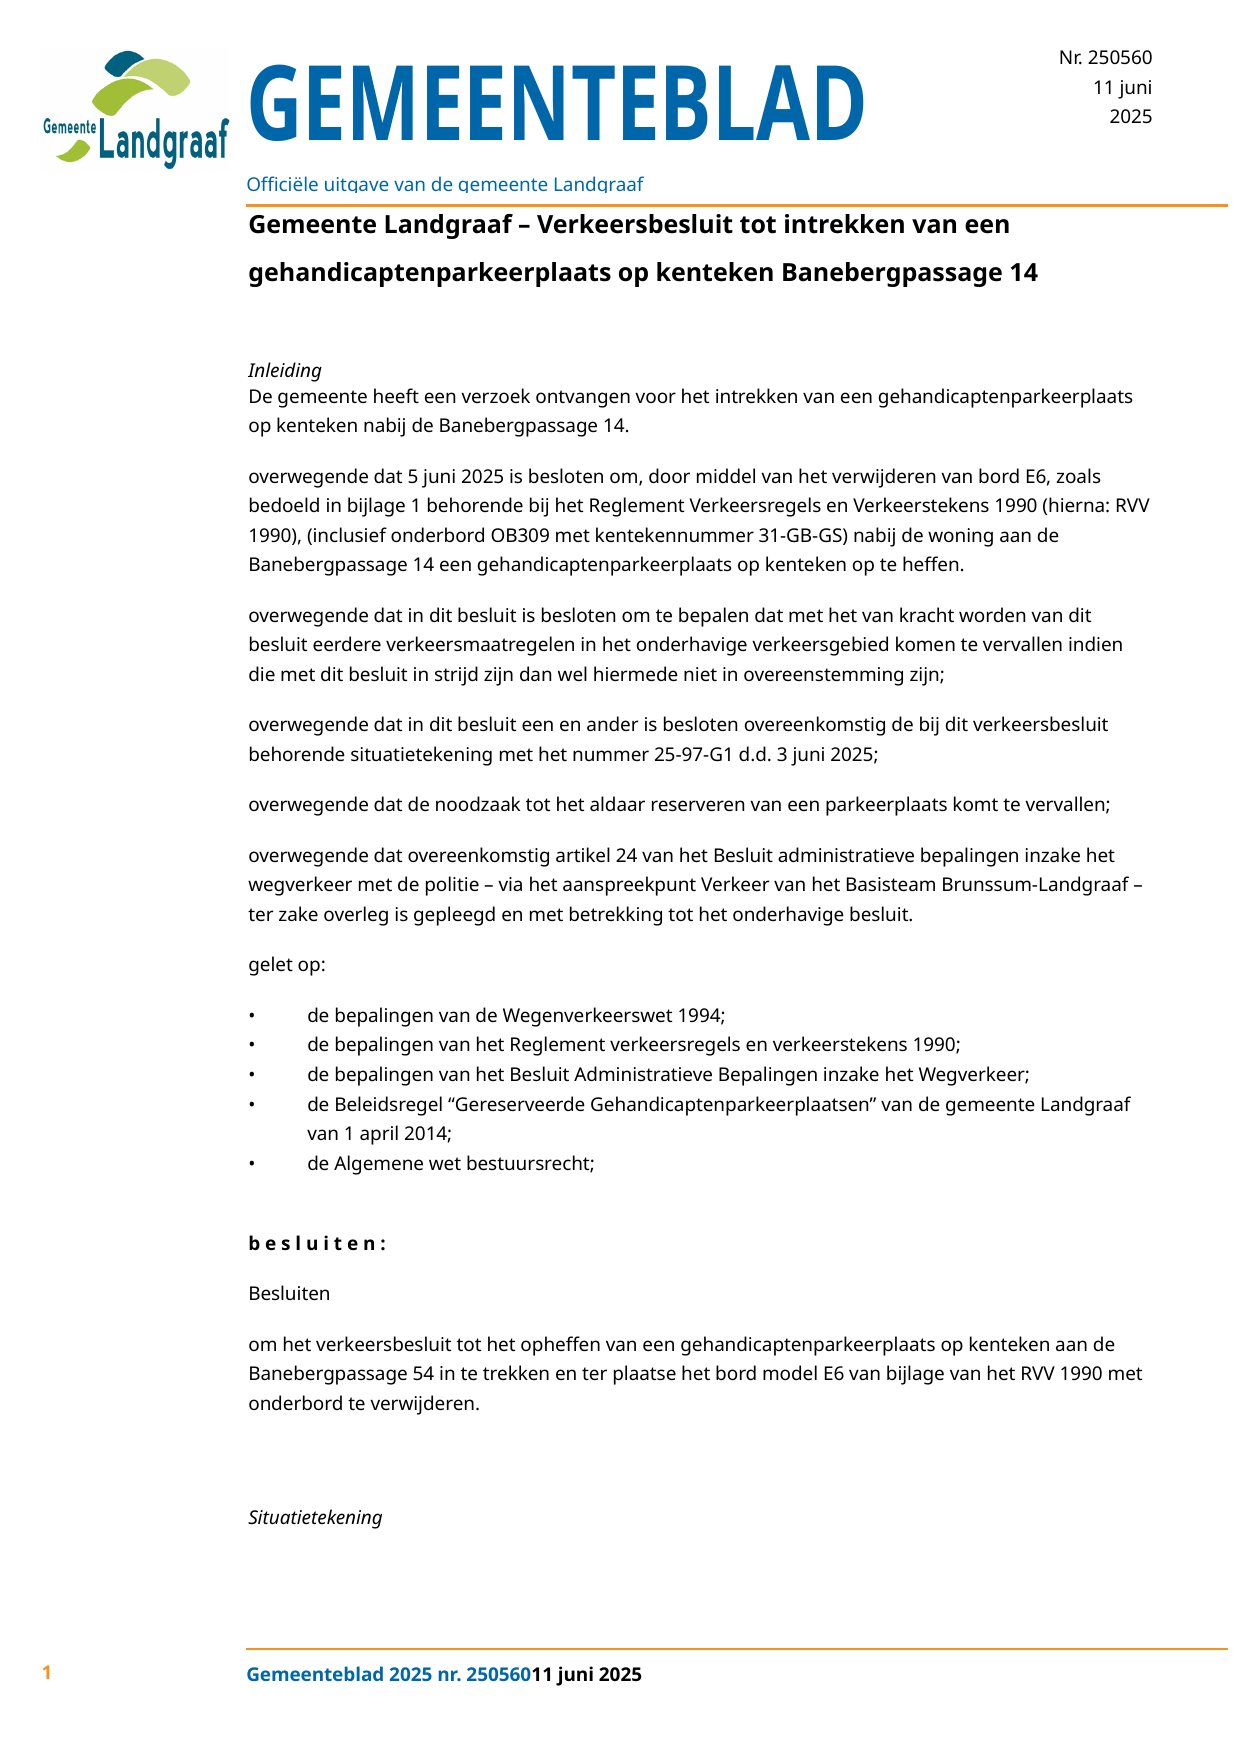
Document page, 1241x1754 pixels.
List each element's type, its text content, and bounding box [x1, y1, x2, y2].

text overwegende dat 5 juni 2025 is besloten om, door middel van het verwijderen van bord E6, zoals bedoeld in bijlage 1 behorende bij het Reglement Verkeersregels en Verkeerstekens 1990 (hierna: RVV 1990), (inclusief onderbord OB309 met kentekennummer 31-GB-GS) nabij de woning aan de Banebergpassage 14 een gehandicaptenparkeerplaats op kenteken op te heffen. [248, 463, 1152, 577]
text b e s l u i t e n : [248, 1230, 1152, 1256]
text Besluiten [248, 1280, 1152, 1306]
text overwegende dat in dit besluit is besloten om te bepalen dat met het van kracht worden van dit besluit eerdere verkeersmaatregelen in het onderhavige verkeersgebied komen te vervallen indien die met dit besluit in strijd zijn dan wel hiermede niet in overeenstemming zijn; [248, 602, 1152, 687]
picture [41, 47, 231, 172]
text De gemeente heeft een verzoek ontvangen voor het intrekken van een gehandicaptenparkeerplaats op kenteken nabij de Banebergpassage 14. [248, 383, 1152, 438]
text overwegende dat overeenkomstig artikel 24 van het Besluit administratieve bepalingen inzake het wegverkeer met de politie – via het aanspreekpunt Verkeer van het Basisteam Brunssum-Landgraaf – ter zake overleg is gepleegd en met betrekking tot het onderhavige besluit. [248, 842, 1152, 927]
list de Beleidsregel “Gereserveerde Gehandicaptenparkeerplaatsen” van de gemeente Landgraaf van 1 april 2014; [248, 1091, 1152, 1146]
text overwegende dat de noodzaak tot het aldaar reserveren van een parkeerplaats komt te vervallen; [248, 792, 1152, 817]
text gelet op: [248, 952, 1152, 977]
list de Algemene wet bestuursrecht; [248, 1150, 1152, 1176]
text om het verkeersbesluit tot het opheffen van een gehandicaptenparkeerplaats op kenteken aan de Banebergpassage 54 in te trekken en ter plaatse het bord model E6 van bijlage van het RVV 1990 met onderbord te verwijderen. [248, 1331, 1152, 1416]
list de bepalingen van het Besluit Administratieve Bepalingen inzake het Wegverkeer; [248, 1061, 1152, 1087]
text Situatietekening [248, 1504, 1152, 1530]
text overwegende dat in dit besluit een en ander is besloten overeenkomstig de bij dit verkeersbesluit behorende situatietekening met het nummer 25-97-G1 d.d. 3 juni 2025; [248, 712, 1152, 767]
list de bepalingen van het Reglement verkeersregels en verkeerstekens 1990; [248, 1032, 1152, 1057]
text Gemeente Landgraaf – Verkeersbesluit tot intrekken van een gehandicaptenparkeerplaats op kenteken Banebergpassage 14 [248, 207, 1152, 288]
list de bepalingen van de Wegenverkeerswet 1994; [248, 1002, 1152, 1028]
text Inleiding [248, 357, 1152, 383]
